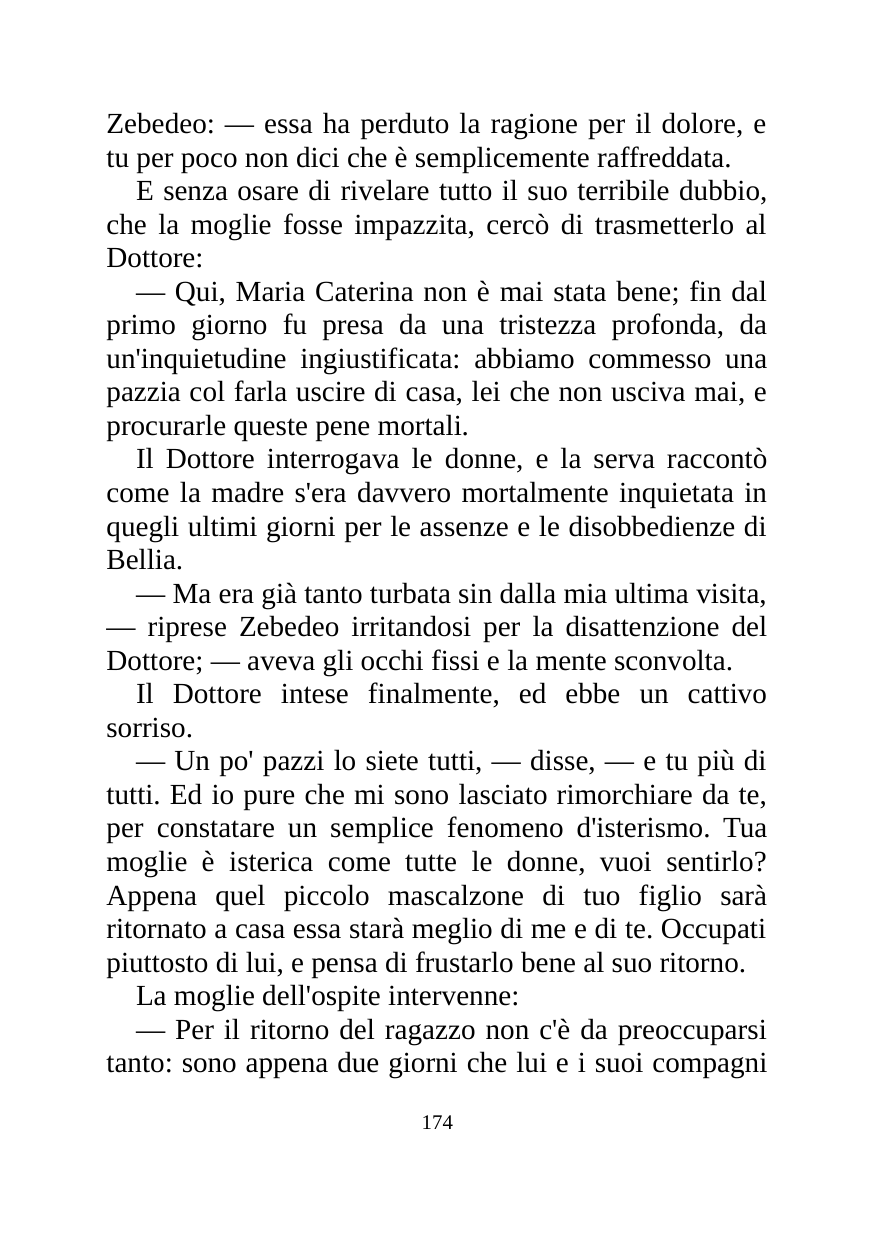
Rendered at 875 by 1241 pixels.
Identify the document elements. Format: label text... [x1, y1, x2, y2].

text Il Dottore interrogava le donne, e la serva raccontò come la madre s'era davvero mortalmente inquietata in quegli ultimi giorni per le assenze e le disobbedienze di Bellia. [106, 442, 768, 576]
text E senza osare di rivelare tutto il suo terribile dubbio, che la moglie fosse impazzita, cercò di trasmetterlo al Dottore: [106, 173, 768, 274]
text La moglie dell'ospite intervenne: [106, 978, 768, 1012]
text Zebedeo: — essa ha perduto la ragione per il dolore, e tu per poco non dici che è semplicemente raffreddata. [106, 106, 768, 173]
text — Per il ritorno del ragazzo non c'è da preoccuparsi tanto: sono appena due giorni che lui e i suoi compagni [106, 1012, 768, 1079]
text — Qui, Maria Caterina non è mai stata bene; fin dal primo giorno fu presa da una tristezza profonda, da un'inquietudine ingiustificata: abbiamo commesso una pazzia col farla uscire di casa, lei che non usciva mai, e procurarle queste pene mortali. [106, 274, 768, 442]
text Il Dottore intese finalmente, ed ebbe un cattivo sorriso. [106, 676, 768, 743]
text — Un po' pazzi lo siete tutti, — disse, — e tu più di tutti. Ed io pure che mi sono lasciato rimorchiare da te, per constatare un semplice fenomeno d'isterismo. Tua moglie è isterica come tutte le donne, vuoi sentirlo? Appena quel piccolo mascalzone di tuo figlio sarà ritornato a casa essa starà meglio di me e di te. Occupati piuttosto di lui, e pensa di frustarlo bene al suo ritorno. [106, 743, 768, 978]
text — Ma era già tanto turbata sin dalla mia ultima visita, — riprese Zebedeo irritandosi per la disattenzione del Dottore; — aveva gli occhi fissi e la mente sconvolta. [106, 576, 768, 676]
